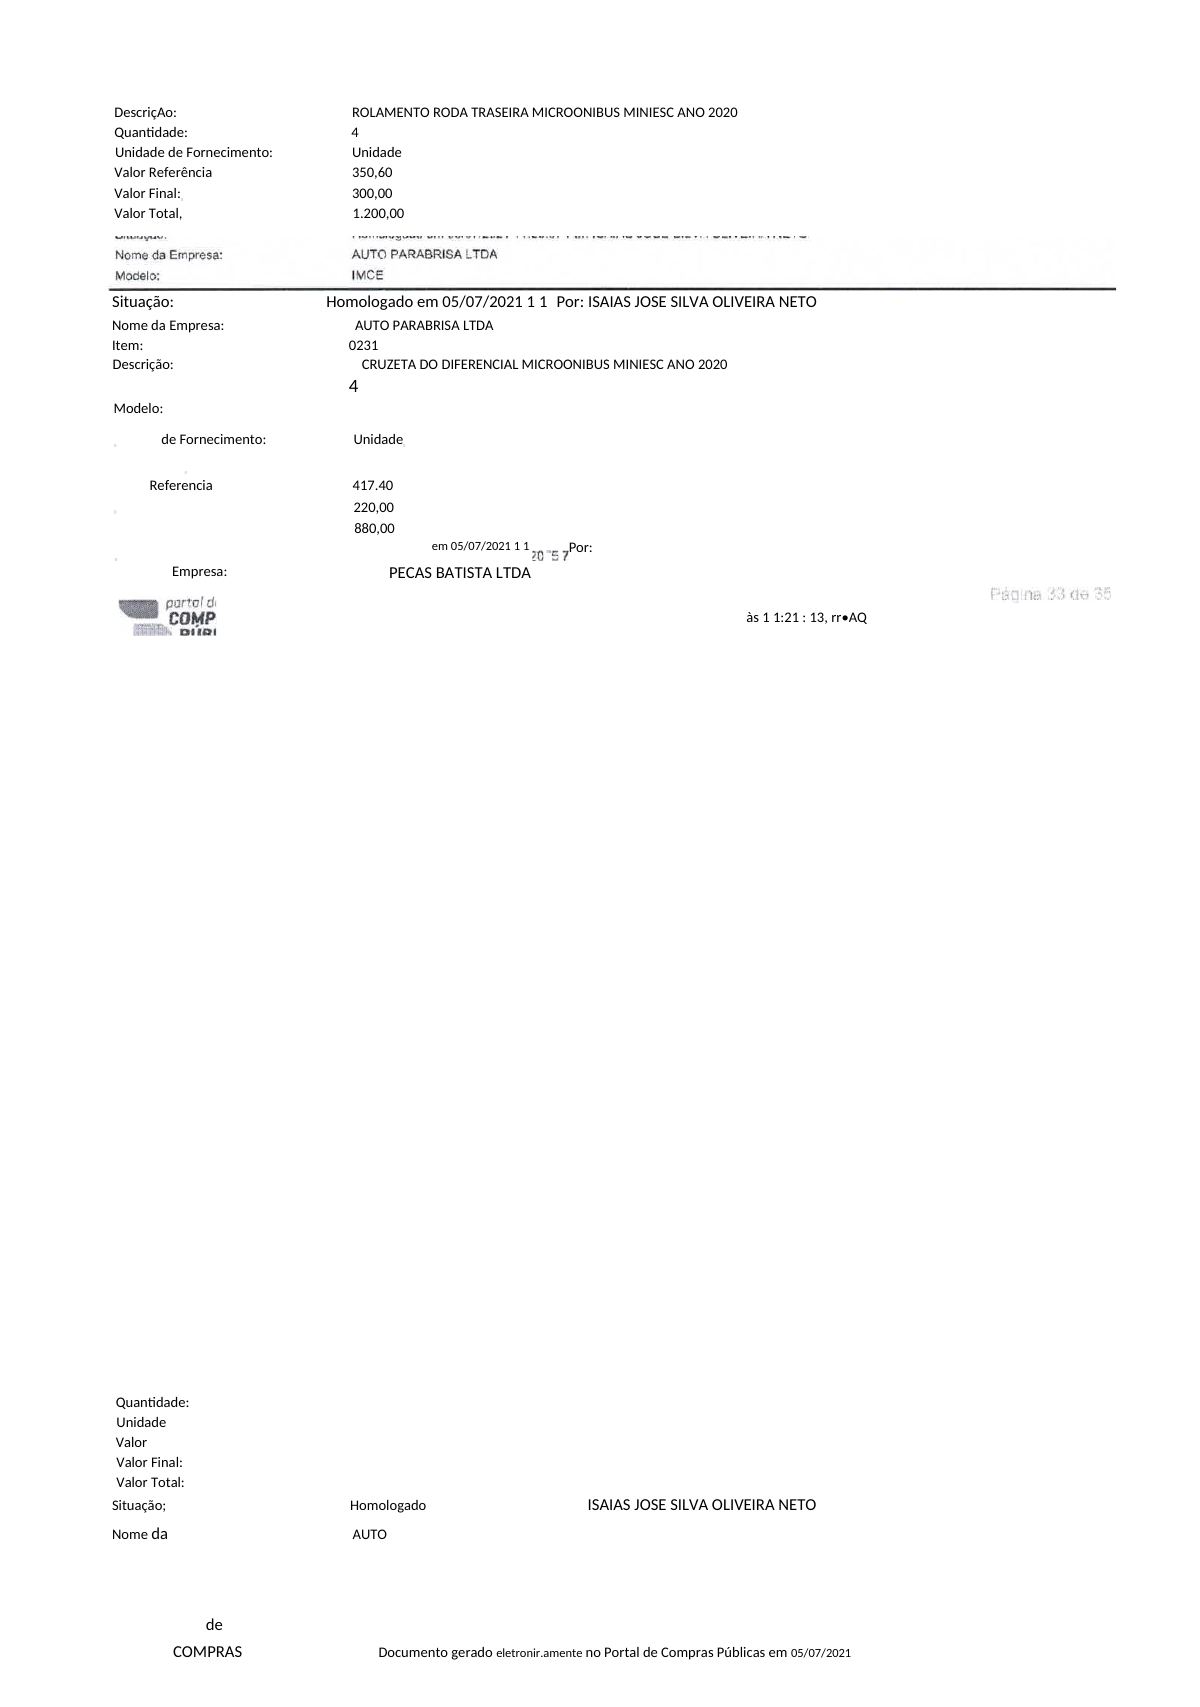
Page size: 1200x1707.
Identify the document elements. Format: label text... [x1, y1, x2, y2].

table_cell 350,60 [348, 164, 746, 184]
table_header de Fornecimento: [114, 430, 348, 477]
table_cell 4 [348, 124, 746, 143]
table_header Item: [112, 336, 181, 356]
table_cell PECAS BATISTA LTDA [348, 562, 568, 609]
table_cell [569, 562, 595, 609]
table_cell Unidade [348, 143, 746, 164]
table_cell Por: [569, 539, 595, 562]
table_cell 300,00 [348, 184, 746, 204]
table_header [569, 430, 595, 477]
table_cell 1.200,00 [348, 204, 746, 223]
table_cell [114, 539, 348, 562]
table_cell Descrição: [112, 356, 181, 399]
table_header 0231 [181, 336, 727, 356]
table_cell Referencia [114, 477, 348, 538]
table_cell Valor Total, [114, 204, 348, 223]
table_cell DescriçAo: [114, 103, 348, 123]
table_cell ROLAMENTO RODA TRASEIRA MICROONIBUS MINIESC ANO 2020 [348, 103, 746, 123]
table_cell Valor Final: [114, 184, 348, 204]
table_cell [569, 477, 595, 538]
text Situação: Homologado em 05/07/2021 1 1 Por: ISAIAS JOSE SILVA OLIVEIRA NETO [112, 223, 1172, 311]
text às 1 1:21 : 13, rr•AQ [217, 609, 956, 626]
table_cell Quantidade: [114, 124, 348, 143]
table_cell Empresa: [114, 562, 348, 609]
table_header Unidade [348, 430, 568, 477]
table_cell Unidade de Fornecimento: [114, 143, 348, 164]
table_cell Valor Referência [114, 164, 348, 184]
text Modelo: [113, 399, 1172, 417]
table_cell em 05/07/2021 1 1 [348, 539, 568, 562]
text Nome da Empresa: AUTO PARABRISA LTDA [112, 316, 1172, 334]
table_cell CRUZETA DO DIFERENCIAL MICROONIBUS MINIESC ANO 2020 4 [181, 356, 727, 399]
table_cell 417.40 220,00 880,00 [348, 477, 568, 538]
